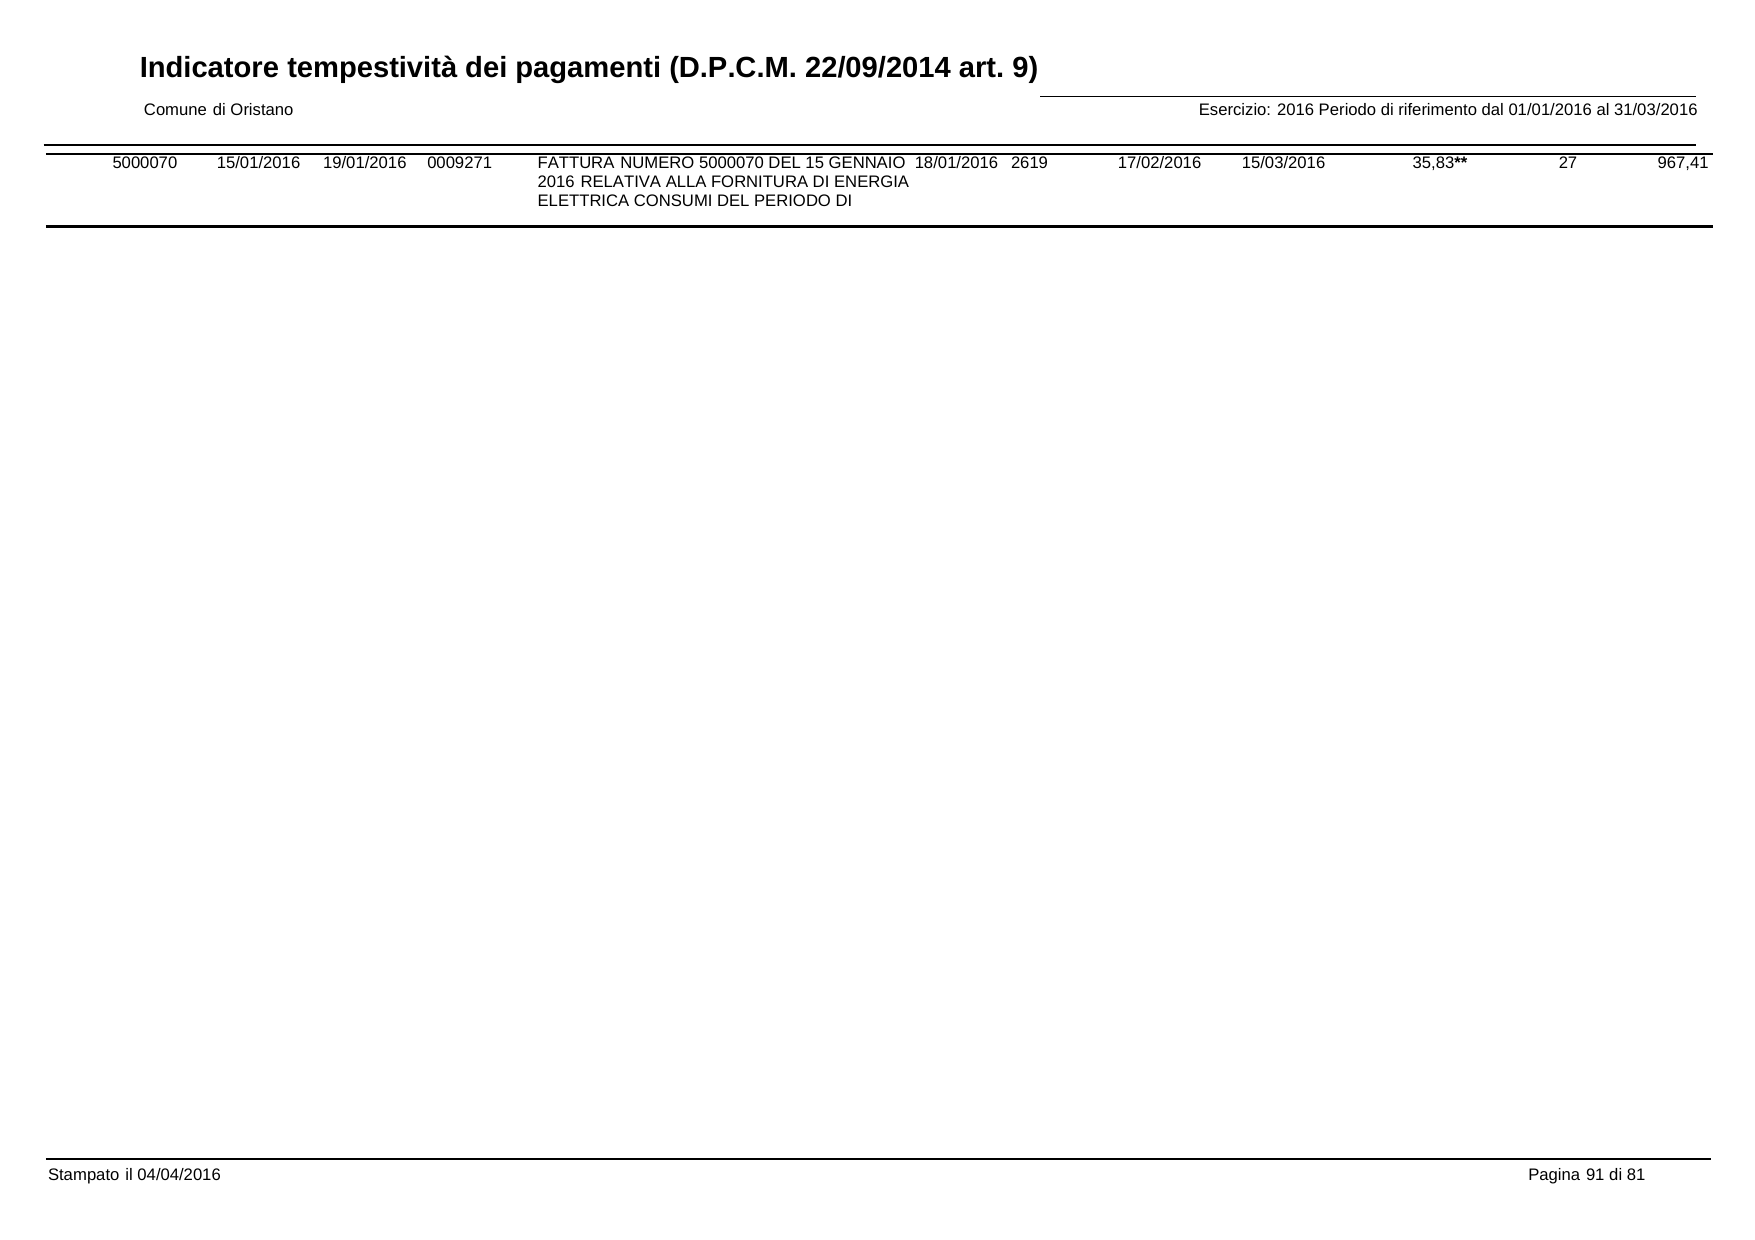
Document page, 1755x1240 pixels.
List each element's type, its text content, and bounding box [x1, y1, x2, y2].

table_cell 0009271 [417, 155, 515, 225]
table_cell 27 [1513, 155, 1606, 225]
table_cell 18/01/2016 2619 [911, 155, 1082, 225]
table_cell 967,41 [1606, 155, 1712, 225]
table_cell 17/02/2016 [1082, 155, 1221, 225]
table_cell 15/01/2016 [197, 155, 311, 225]
table_cell 35,83** [1364, 155, 1513, 225]
table_cell 19/01/2016 [311, 155, 417, 225]
table_cell FATTURA NUMERO 5000070 DEL 15 GENNAIO 2016 RELATIVA ALLA FORNITURA DI ENERGIA ELETTRICA CONSUMI DEL PERIODO DI [515, 155, 911, 225]
table_cell 5000070 [46, 155, 197, 225]
table_cell 15/03/2016 [1221, 155, 1364, 225]
